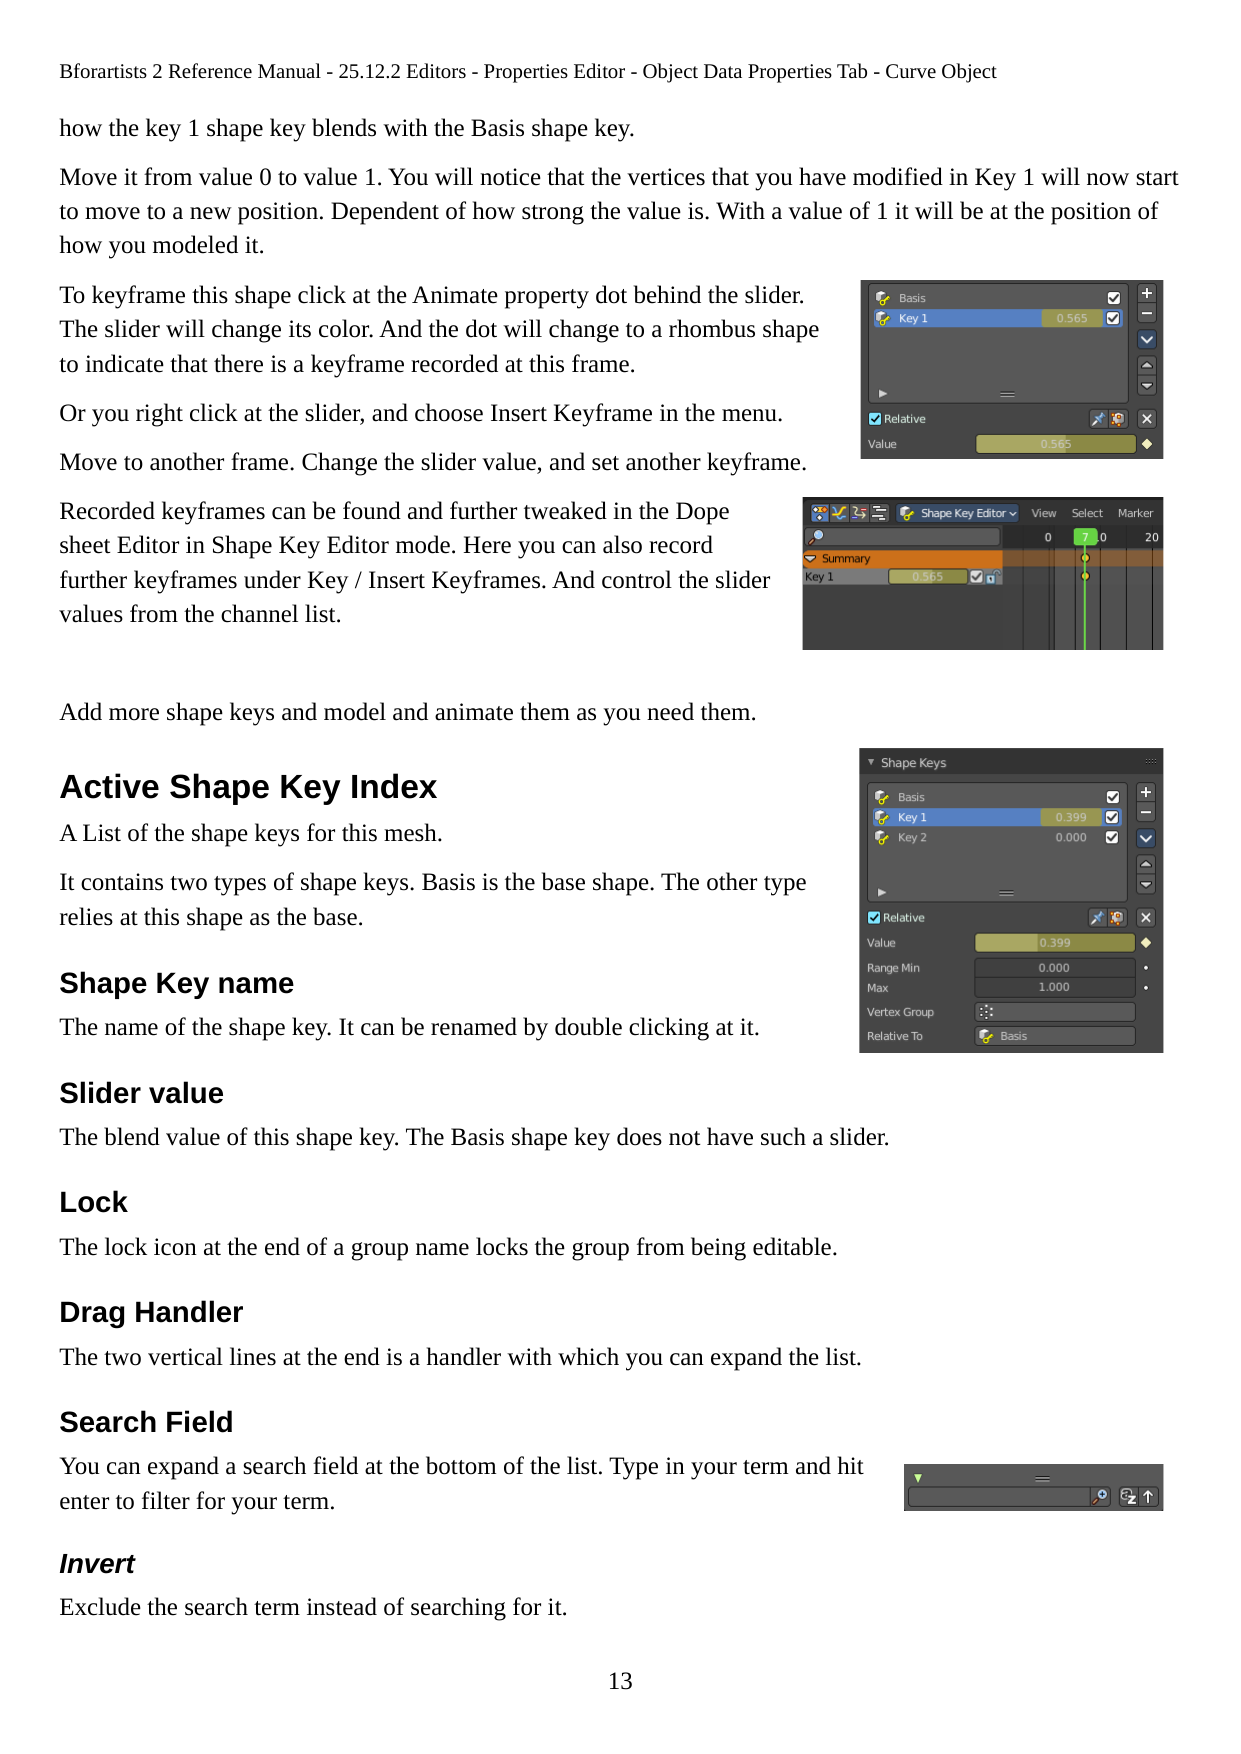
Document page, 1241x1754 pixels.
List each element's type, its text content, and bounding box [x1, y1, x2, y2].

text Add more shape keys and model and animate them as you need them. [59, 697, 1181, 726]
picture [860, 280, 1164, 459]
subtitle Invert [59, 1547, 1181, 1579]
text Or you right click at the slider, and choose Insert Keyframe in the menu. [59, 398, 860, 426]
text Move it from value 0 to value 1. You will notice that the vertices that you have modified in Key 1 will now start to move to a new position. Dependent of how strong the value is. With a value of 1 it will be at the position of how you modeled it. [59, 162, 1181, 259]
subtitle [1164, 966, 1181, 999]
text To keyframe this shape click at the Animate property dot behind the slider. The slider will change its color. And the dot will change to a rhombus shape to indicate that there is a keyframe recorded at this frame. [59, 280, 860, 377]
subtitle Lock [59, 1185, 1181, 1219]
text The two vertical lines at the end is a handler with which you can expand the list. [59, 1342, 1181, 1370]
subtitle Shape Key name [59, 966, 859, 999]
text Exclude the search term instead of searching for it. [59, 1592, 1181, 1621]
picture [859, 748, 1164, 1053]
text The lock icon at the end of a group name locks the group from being editable. [59, 1232, 1181, 1260]
subtitle [1164, 767, 1181, 806]
subtitle Slider value [59, 1076, 1181, 1109]
text A List of the shape keys for this mesh. [59, 818, 859, 847]
text You can expand a search field at the bottom of the list. Type in your term and hit enter to filter for your term. [59, 1451, 1181, 1515]
text how the key 1 shape key blends with the Basis shape key. [59, 113, 1181, 141]
text It contains two types of shape keys. Basis is the base shape. The other type relies at this shape as the base. [59, 867, 859, 931]
subtitle Active Shape Key Index [59, 767, 859, 806]
text The name of the shape key. It can be renamed by double clicking at it. [59, 1012, 859, 1041]
text Move to another frame. Change the slider value, and set another keyframe. [59, 447, 1181, 476]
text Recorded keyframes can be found and further tweaked in the Dope sheet Editor in Shape Key Editor mode. Here you can also record further keyframes under Key / Insert Keyframes. And control the slider values from the channel list. [59, 496, 1181, 628]
text The blend value of this shape key. The Basis shape key does not have such a slider. [59, 1122, 1181, 1151]
picture [904, 1464, 1164, 1511]
picture [802, 497, 1164, 650]
subtitle Search Field [59, 1405, 1181, 1439]
subtitle Drag Handler [59, 1295, 1181, 1329]
